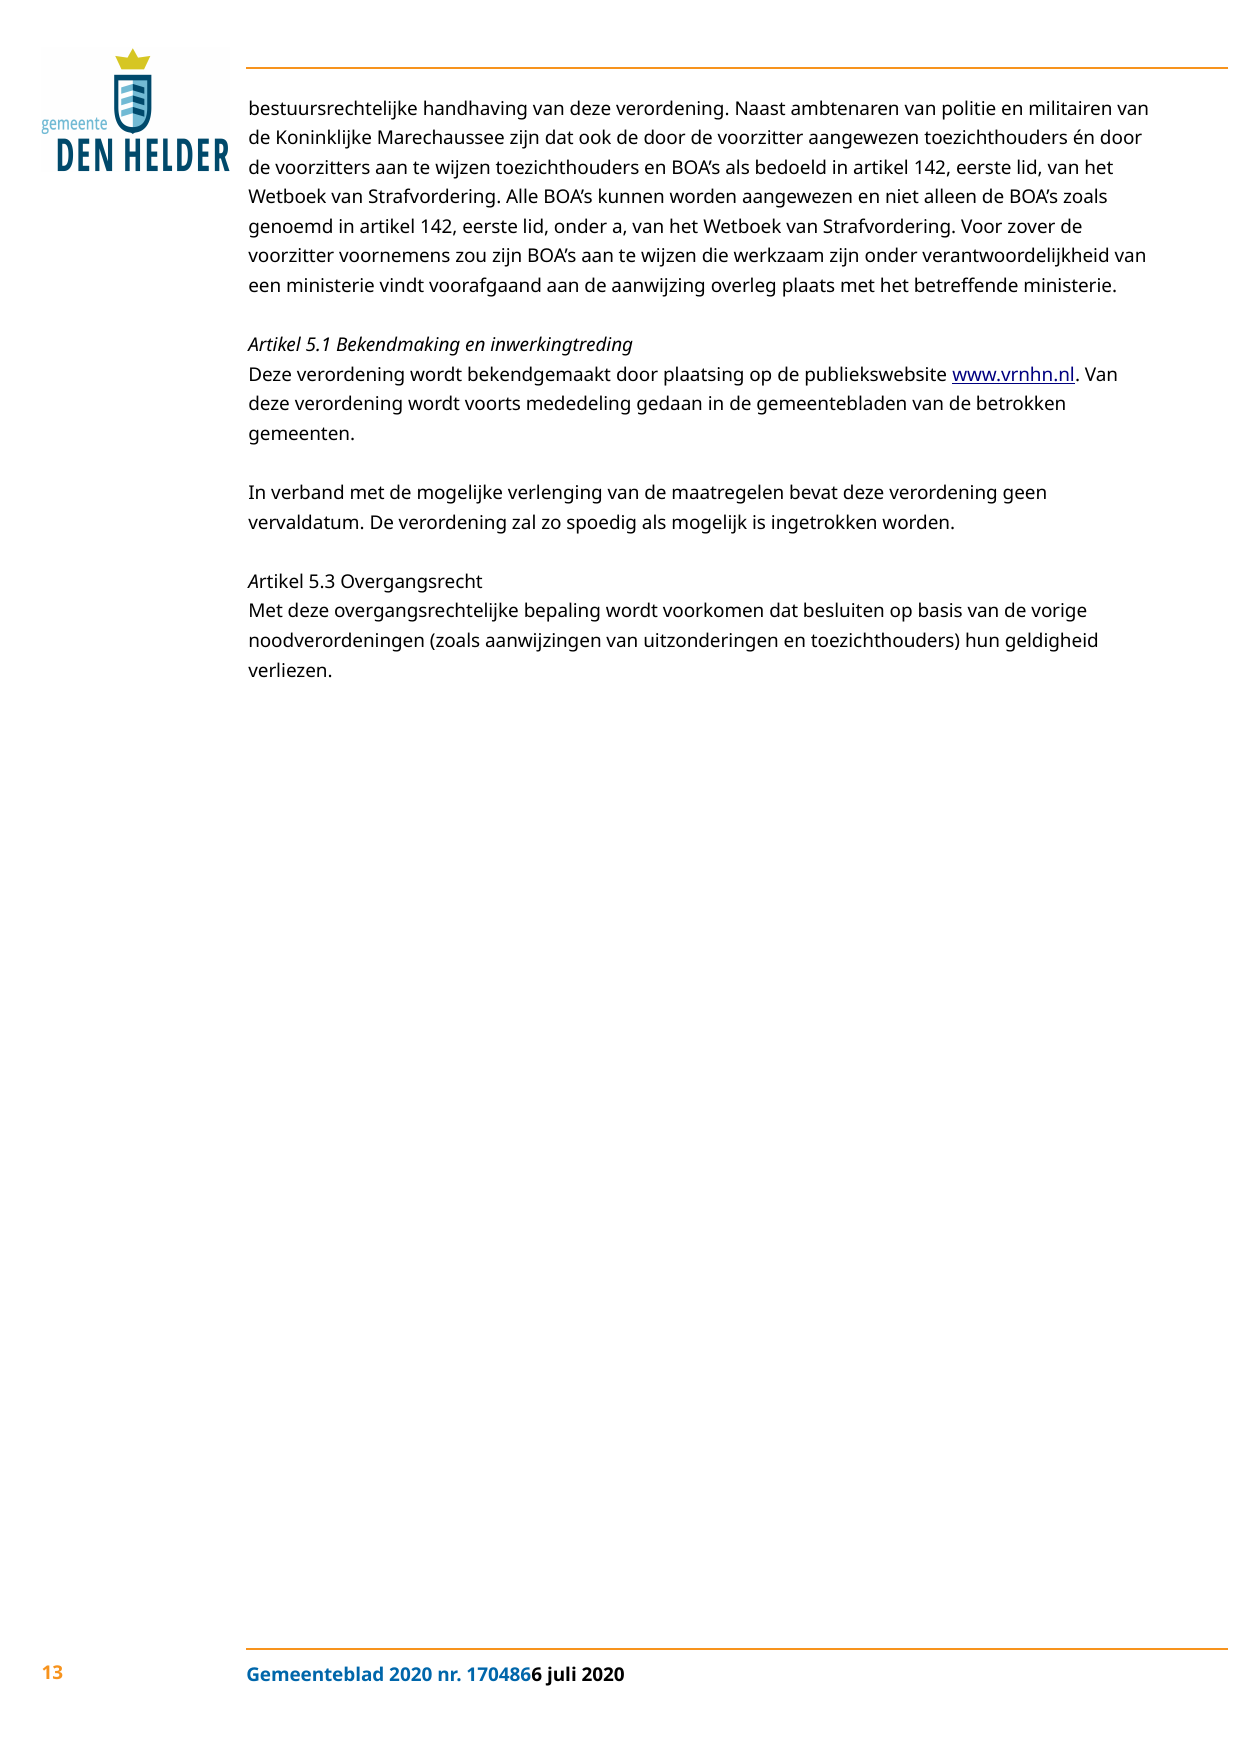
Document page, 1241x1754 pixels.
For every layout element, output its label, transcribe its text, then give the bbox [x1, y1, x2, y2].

picture [130, 157, 135, 172]
picture [182, 144, 187, 165]
picture [100, 154, 106, 172]
text Artikel 5.3 Overgangsrecht [248, 568, 1152, 594]
text In verband met de mogelijke verlenging van de maatregelen bevat deze verordening geen vervaldatum. De verordening zal zo spoedig als mogelijk is ingetrokken worden. [248, 479, 1152, 535]
text bestuursrechtelijke handhaving van deze verordening. Naast ambtenaren van politie en militairen van de Koninklijke Marechaussee zijn dat ook de door de voorzitter aangewezen toezichthouders én door de voorzitters aan te wijzen toezichthouders en BOA’s als bedoeld in artikel 142, eerste lid, van het Wetboek van Strafvordering. Alle BOA’s kunnen worden aangewezen en niet alleen de BOA’s zoals genoemd in artikel 142, eerste lid, onder a, van het Wetboek van Strafvordering. Voor zover de voorzitter voornemens zou zijn BOA’s aan te wijzen die werkzaam zijn onder verantwoordelijkheid van een ministerie vindt voorafgaand aan de aanwijzing overleg plaats met het betreffende ministerie. [248, 95, 1152, 298]
text Met deze overgangsrechtelijke bepaling wordt voorkomen dat besluiten op basis van de vorige noodverordeningen (zoals aanwijzingen van uitzonderingen en toezichthouders) hun geldigheid verliezen. [248, 598, 1152, 683]
picture [220, 160, 224, 172]
picture [63, 144, 68, 165]
text Artikel 5.1 Bekendmaking en inwerkingtreding [248, 331, 1152, 357]
picture [41, 47, 231, 172]
text Deze verordening wordt bekendgemaakt door plaatsing op de publiekswebsite www.vrnhn.nl. Van deze verordening wordt voorts mededeling gedaan in de gemeentebladen van de betrokken gemeenten. [248, 361, 1152, 446]
